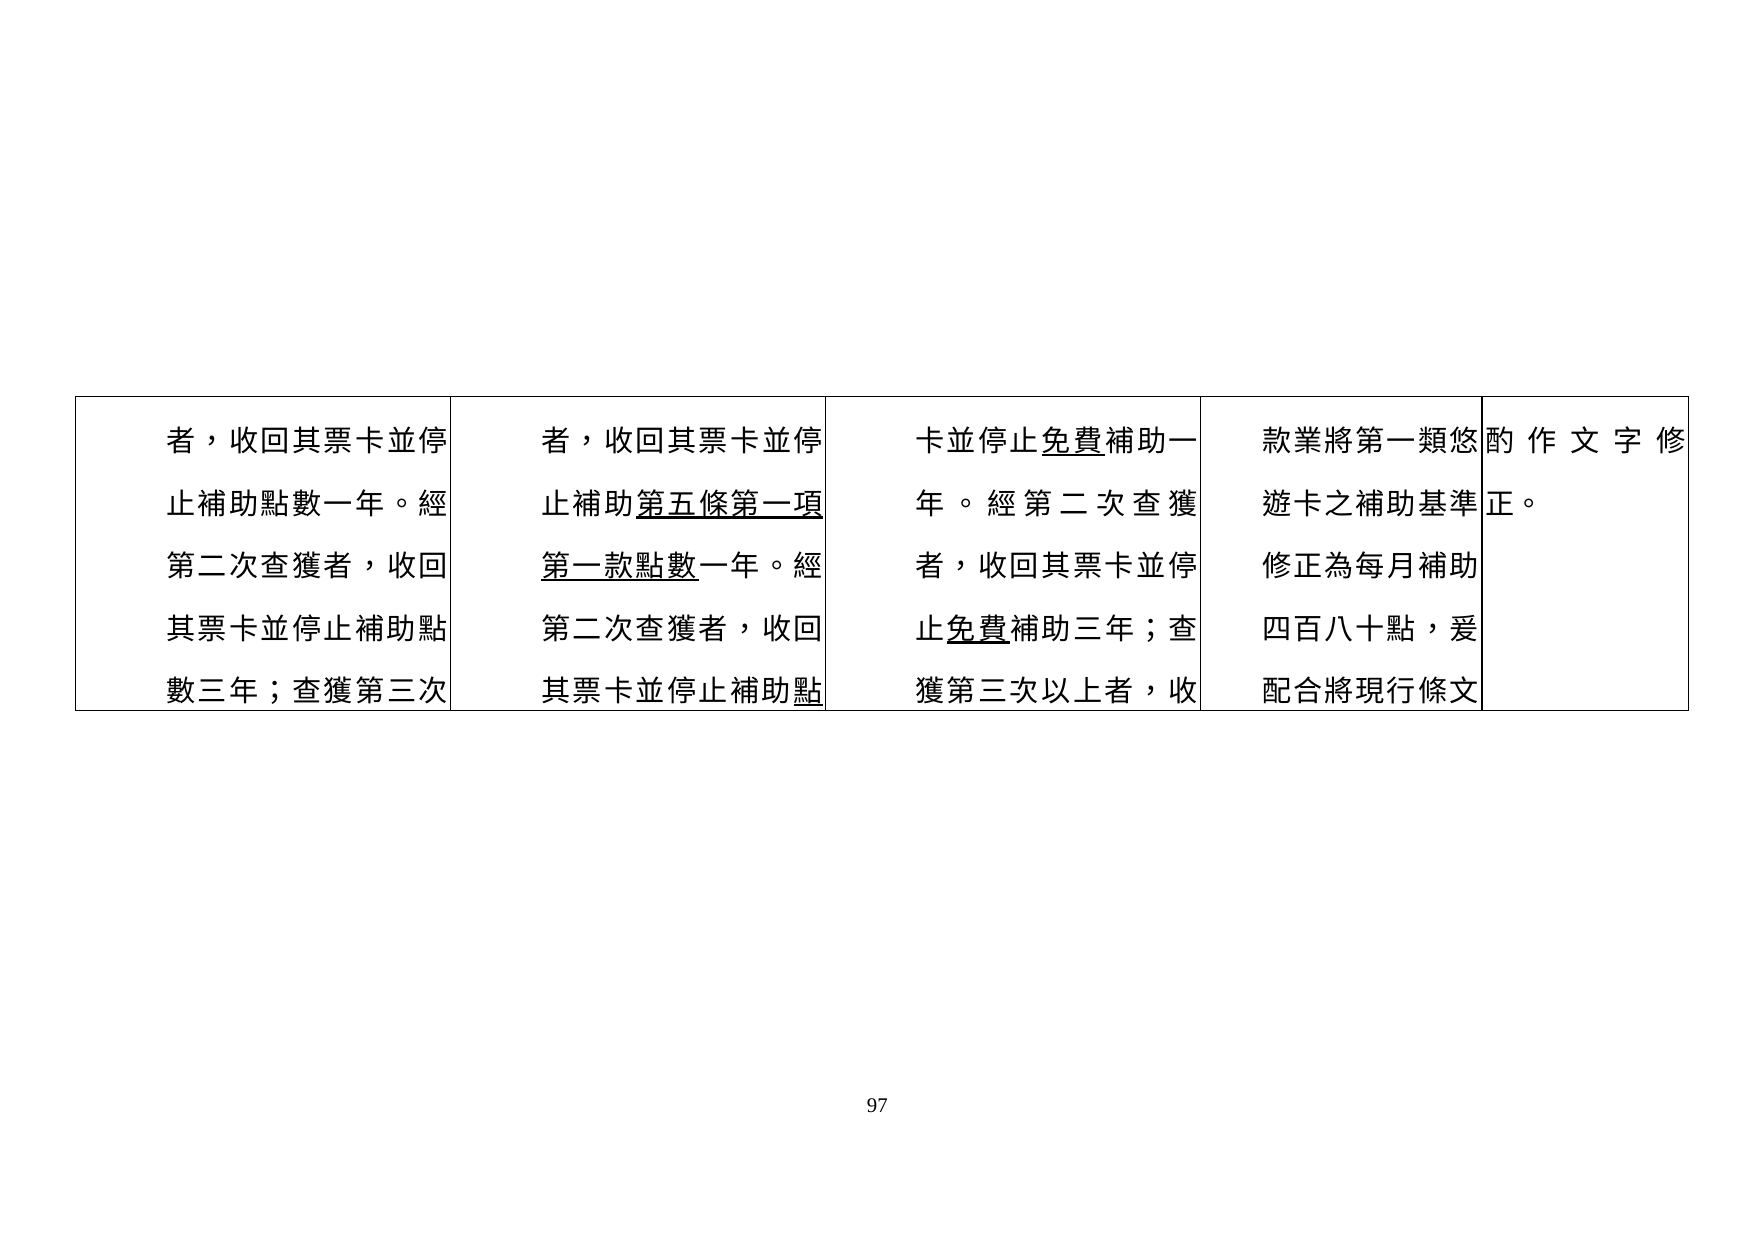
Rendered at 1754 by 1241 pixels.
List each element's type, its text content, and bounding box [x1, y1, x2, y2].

table_cell 者，收回其票卡並停止補助第五條第一項第一款點數一年。經第二次查獲者，收回其票卡並停止補助點 [451, 397, 825, 710]
table_cell 酌作文字修正。 [1483, 397, 1688, 710]
table_cell 款業將第一類悠遊卡之補助基準修正為每月補助四百八十點，爰配合將現行條文 [1201, 397, 1481, 710]
table_cell 者，收回其票卡並停止補助點數一年。經第二次查獲者，收回其票卡並停止補助點數三年；查獲第三次 [76, 397, 450, 710]
table_cell 卡並停止免費補助一年。經第二次查獲者，收回其票卡並停止免費補助三年；查獲第三次以上者，收 [826, 397, 1200, 710]
